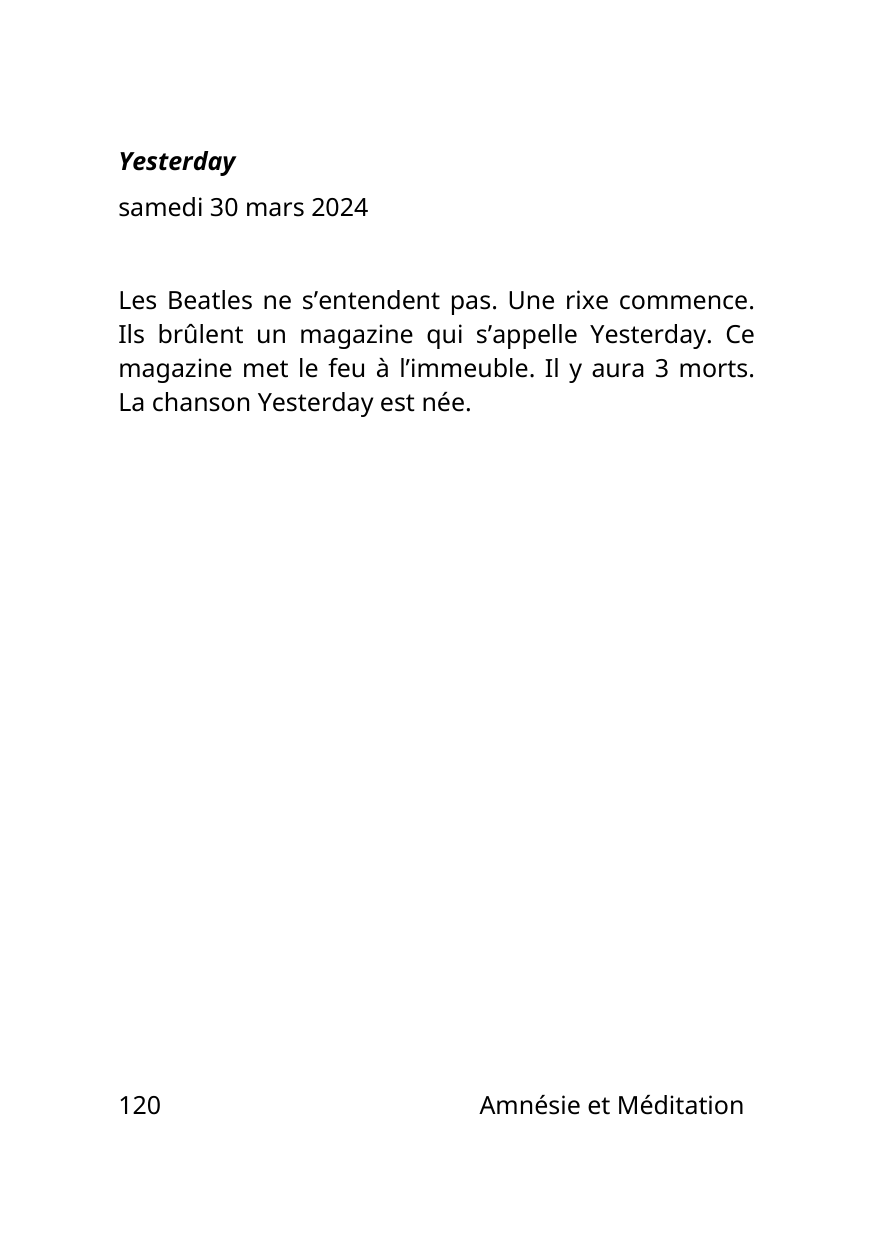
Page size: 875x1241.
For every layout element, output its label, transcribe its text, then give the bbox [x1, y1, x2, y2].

text samedi 30 mars 2024 [118, 190, 756, 224]
text Les Beatles ne s’entendent pas. Une rixe commence. Ils brûlent un magazine qui s’appelle Yesterday. Ce magazine met le feu à l’immeuble. Il y aura 3 morts. La chanson Yesterday est née. [118, 283, 756, 419]
subtitle Yesterday [118, 143, 756, 177]
